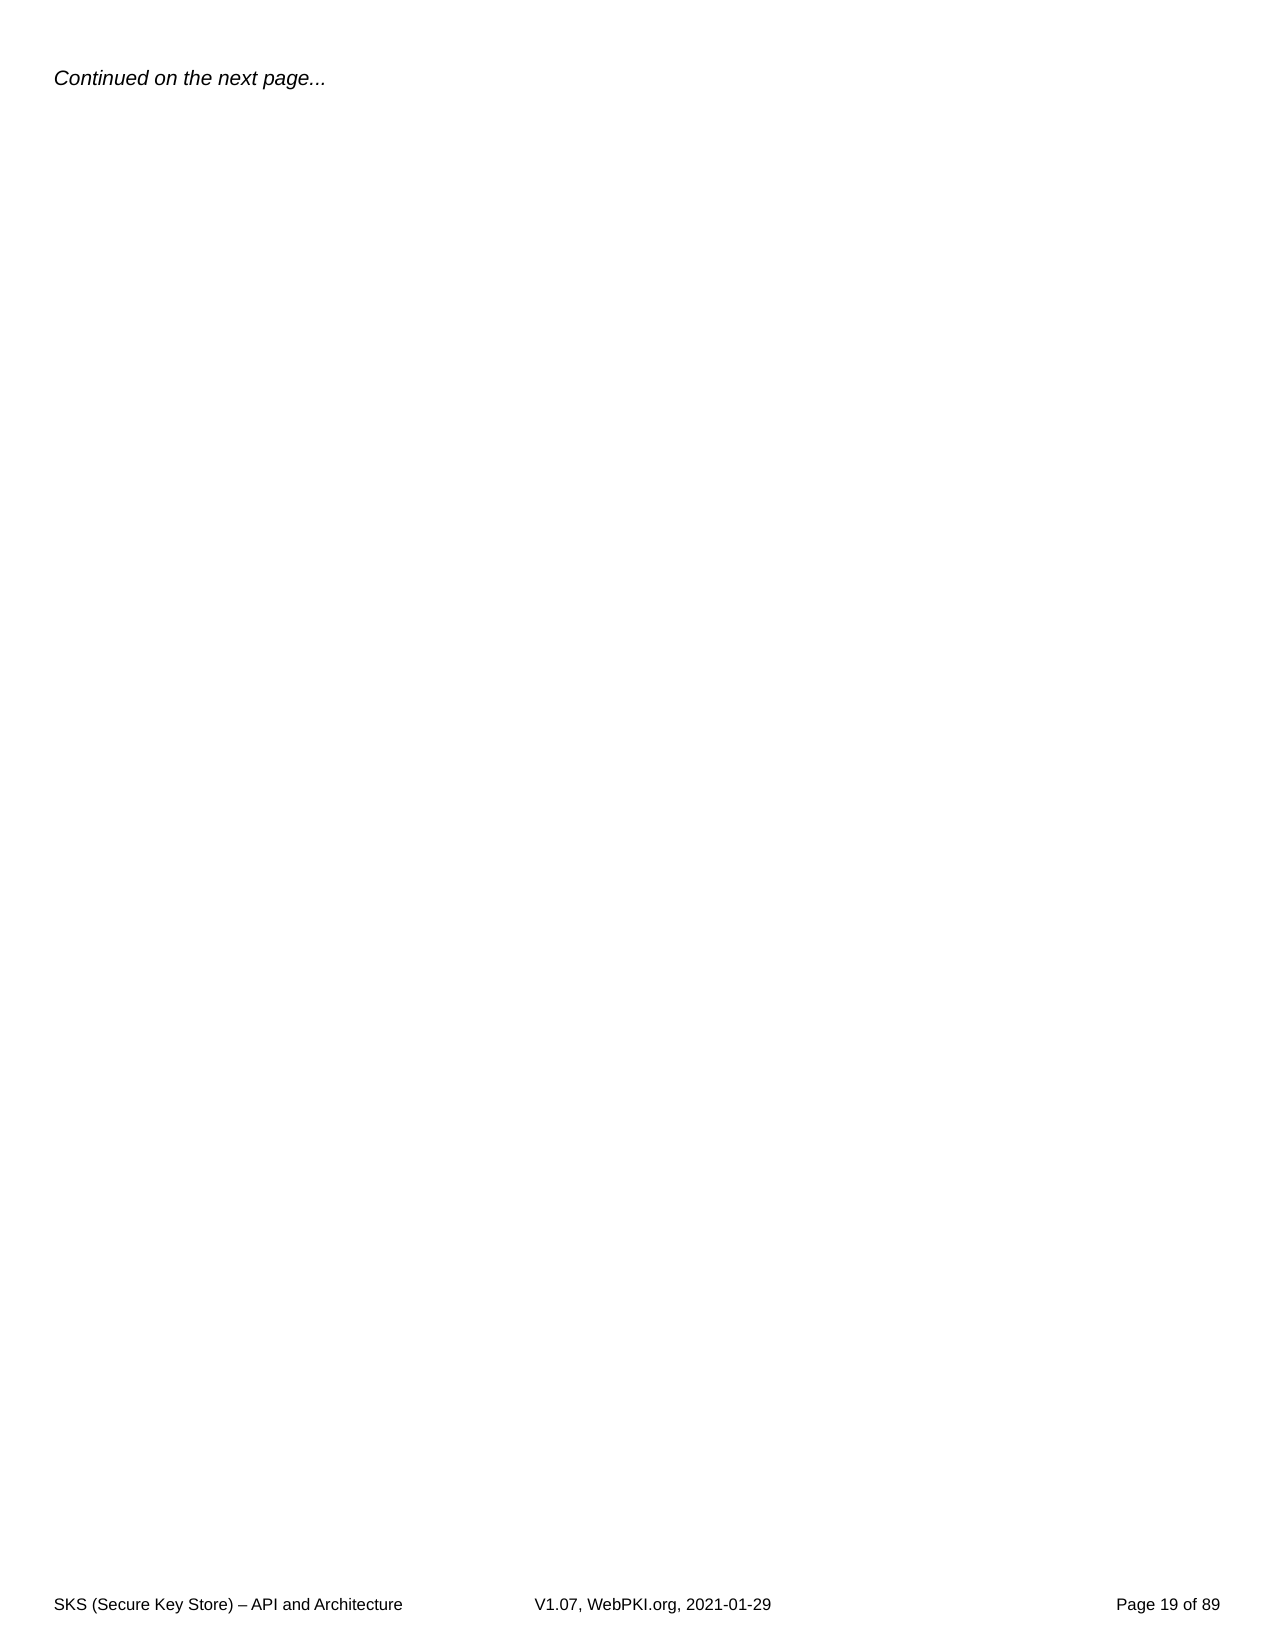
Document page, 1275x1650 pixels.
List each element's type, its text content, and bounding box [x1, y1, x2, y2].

text Continued on the next page... [54, 66, 1221, 90]
